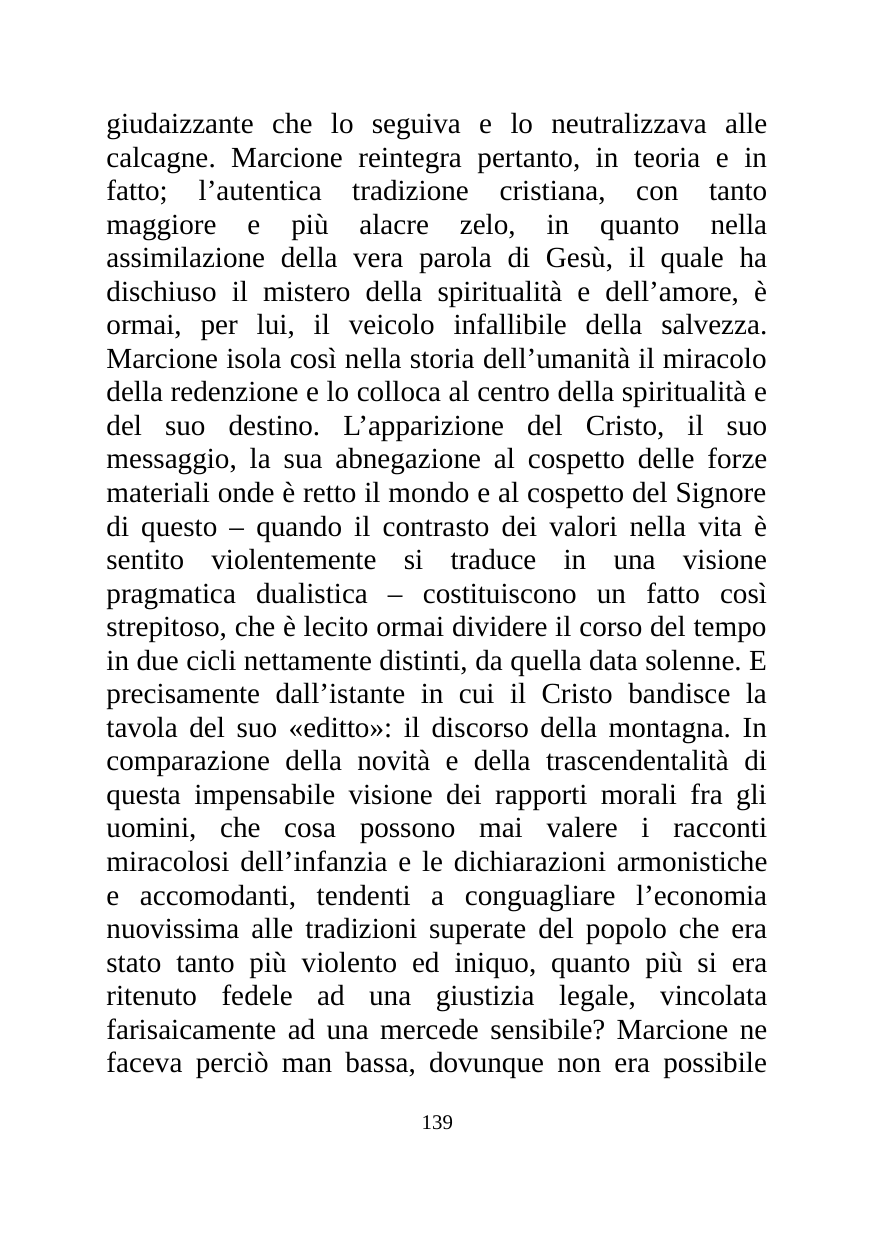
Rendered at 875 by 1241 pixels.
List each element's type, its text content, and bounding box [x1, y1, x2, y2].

text giudaizzante che lo seguiva e lo neutralizzava alle calcagne. Marcione reintegra pertanto, in teoria e in fatto; l’autentica tradizione cristiana, con tanto maggiore e più alacre zelo, in quanto nella assimilazione della vera parola di Gesù, il quale ha dischiuso il mistero della spiritualità e dell’amore, è ormai, per lui, il veicolo infallibile della salvezza. Marcione isola così nella storia dell’umanità il miracolo della redenzione e lo colloca al centro della spiritualità e del suo destino. L’apparizione del Cristo, il suo messaggio, la sua abnegazione al cospetto delle forze materiali onde è retto il mondo e al cospetto del Signore di questo – quando il contrasto dei valori nella vita è sentito violentemente si traduce in una visione pragmatica dualistica – costituiscono un fatto così strepitoso, che è lecito ormai dividere il corso del tempo in due cicli nettamente distinti, da quella data solenne. E precisamente dall’istante in cui il Cristo bandisce la tavola del suo «editto»: il discorso della montagna. In comparazione della novità e della trascendentalità di questa impensabile visione dei rapporti morali fra gli uomini, che cosa possono mai valere i racconti miracolosi dell’infanzia e le dichiarazioni armonistiche e accomodanti, tendenti a conguagliare l’economia nuovissima alle tradizioni superate del popolo che era stato tanto più violento ed iniquo, quanto più si era ritenuto fedele ad una giustizia legale, vincolata farisaicamente ad una mercede sensibile? Marcione ne faceva perciò man bassa, dovunque non era possibile [106, 106, 768, 1079]
